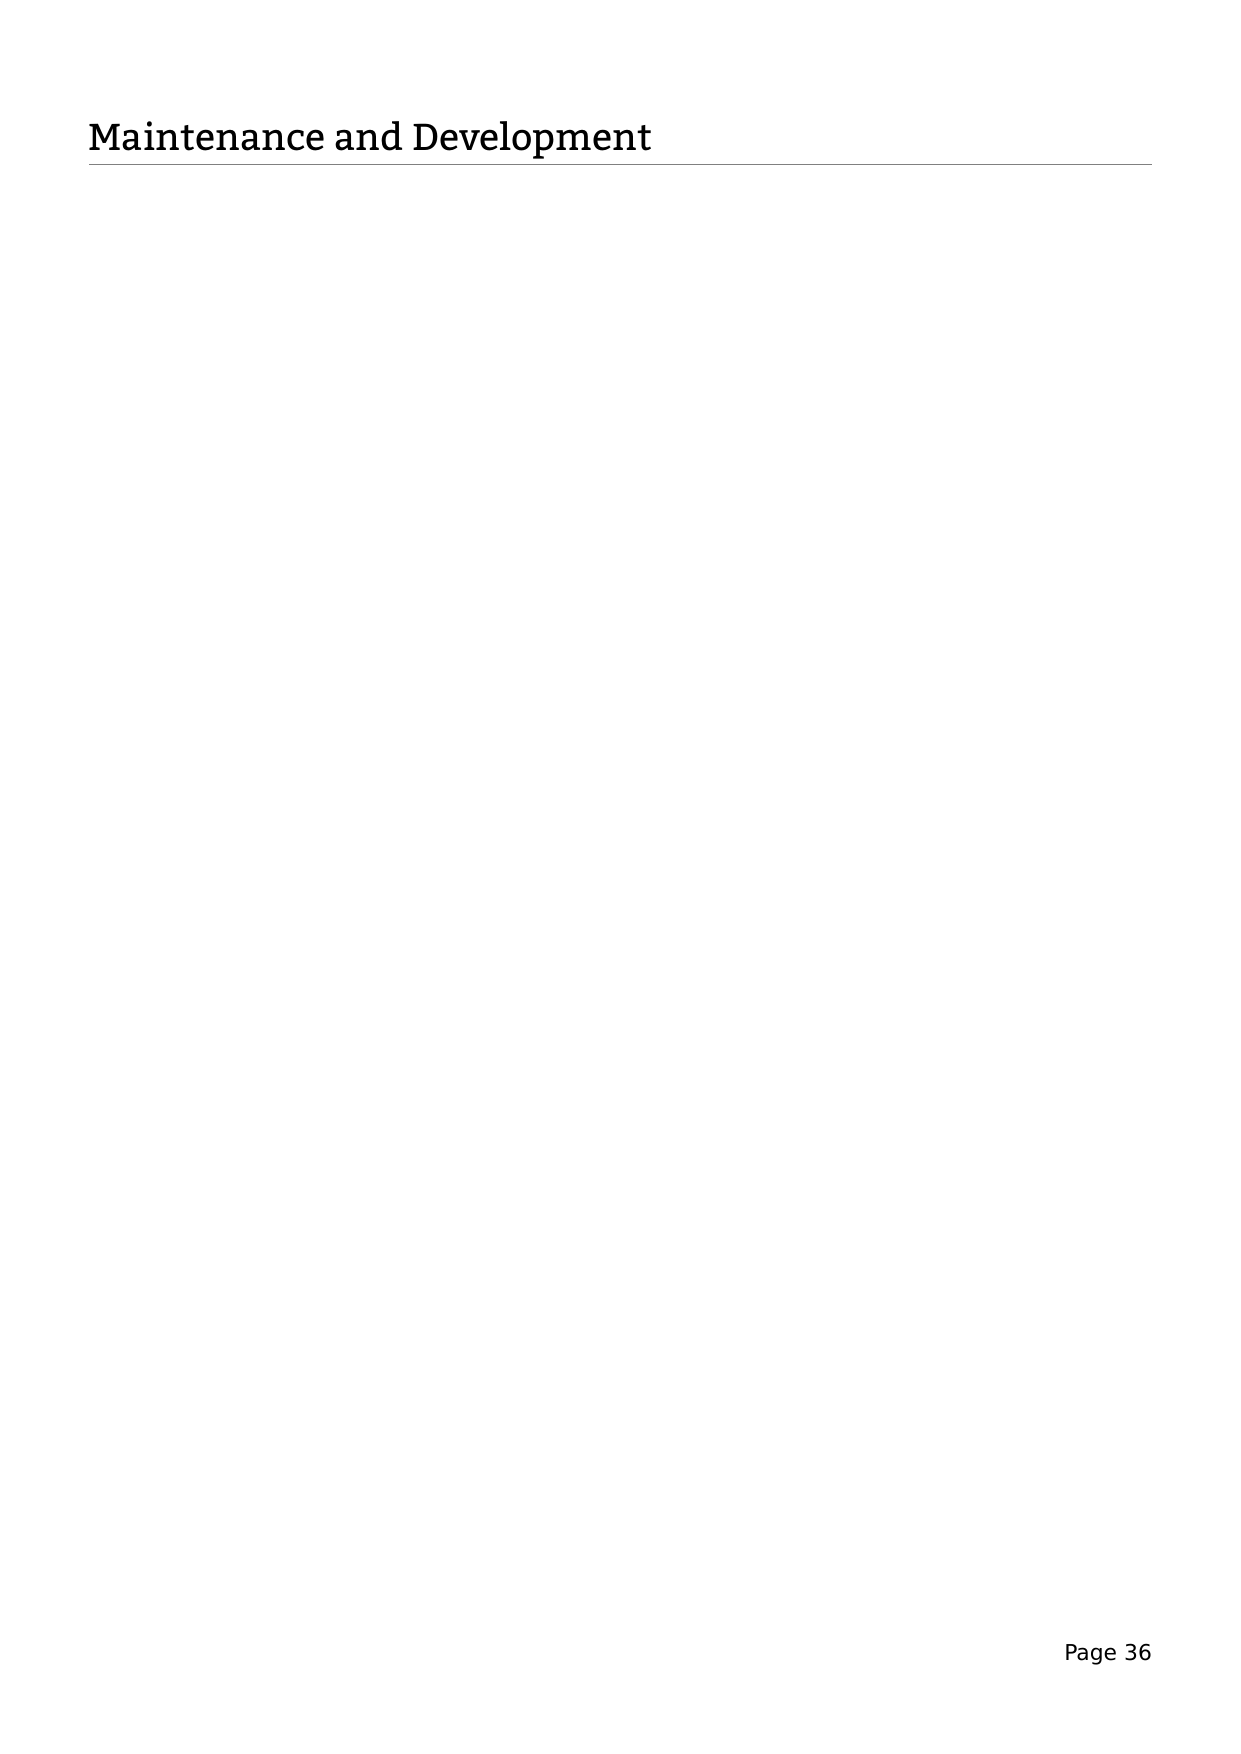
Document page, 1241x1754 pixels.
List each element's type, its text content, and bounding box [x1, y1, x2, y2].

subtitle Maintenance and Development [88, 113, 1152, 165]
